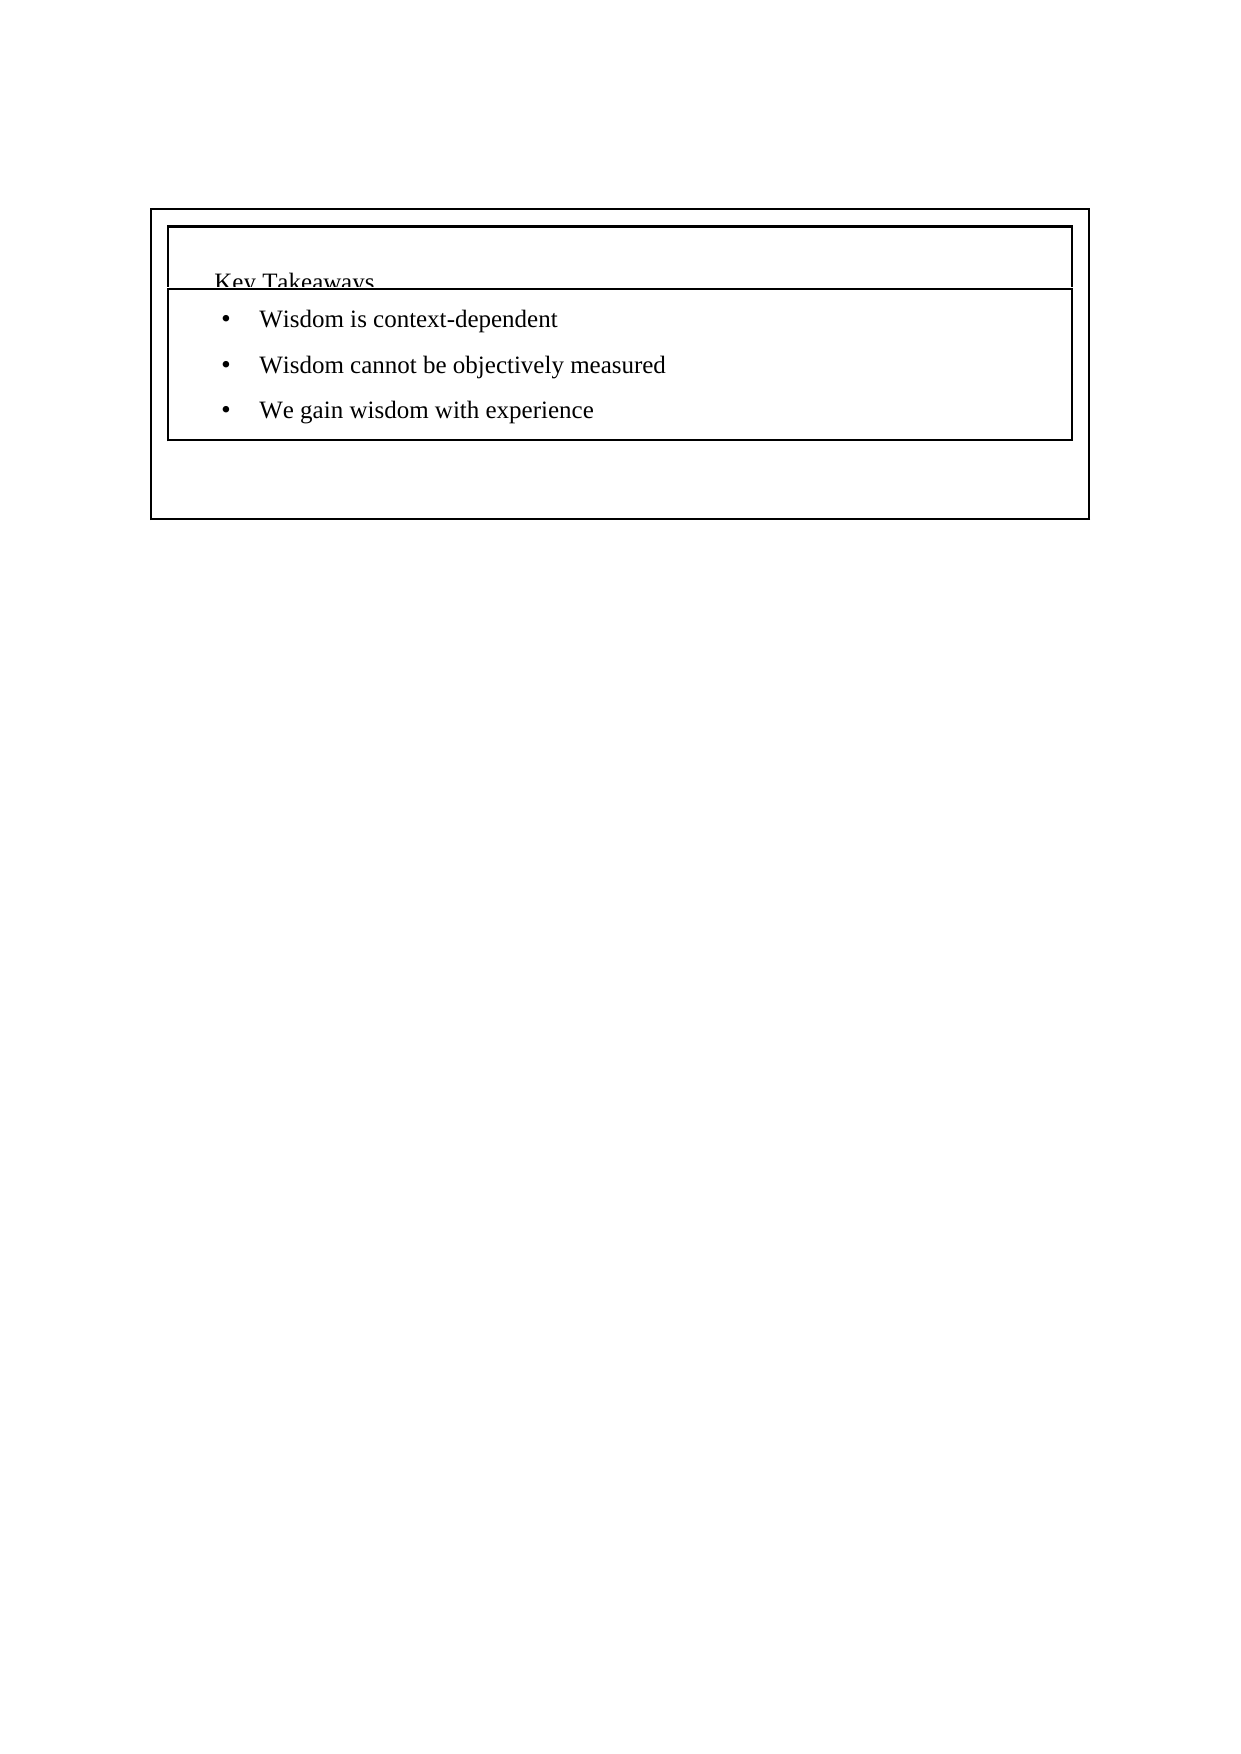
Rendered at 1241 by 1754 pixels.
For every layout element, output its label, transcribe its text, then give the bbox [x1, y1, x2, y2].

list Wisdom is context-dependent [222, 304, 1056, 333]
text Key Takeaways [184, 267, 1056, 287]
list We gain wisdom with experience [222, 396, 1056, 424]
list Wisdom cannot be objectively measured [222, 350, 1056, 379]
